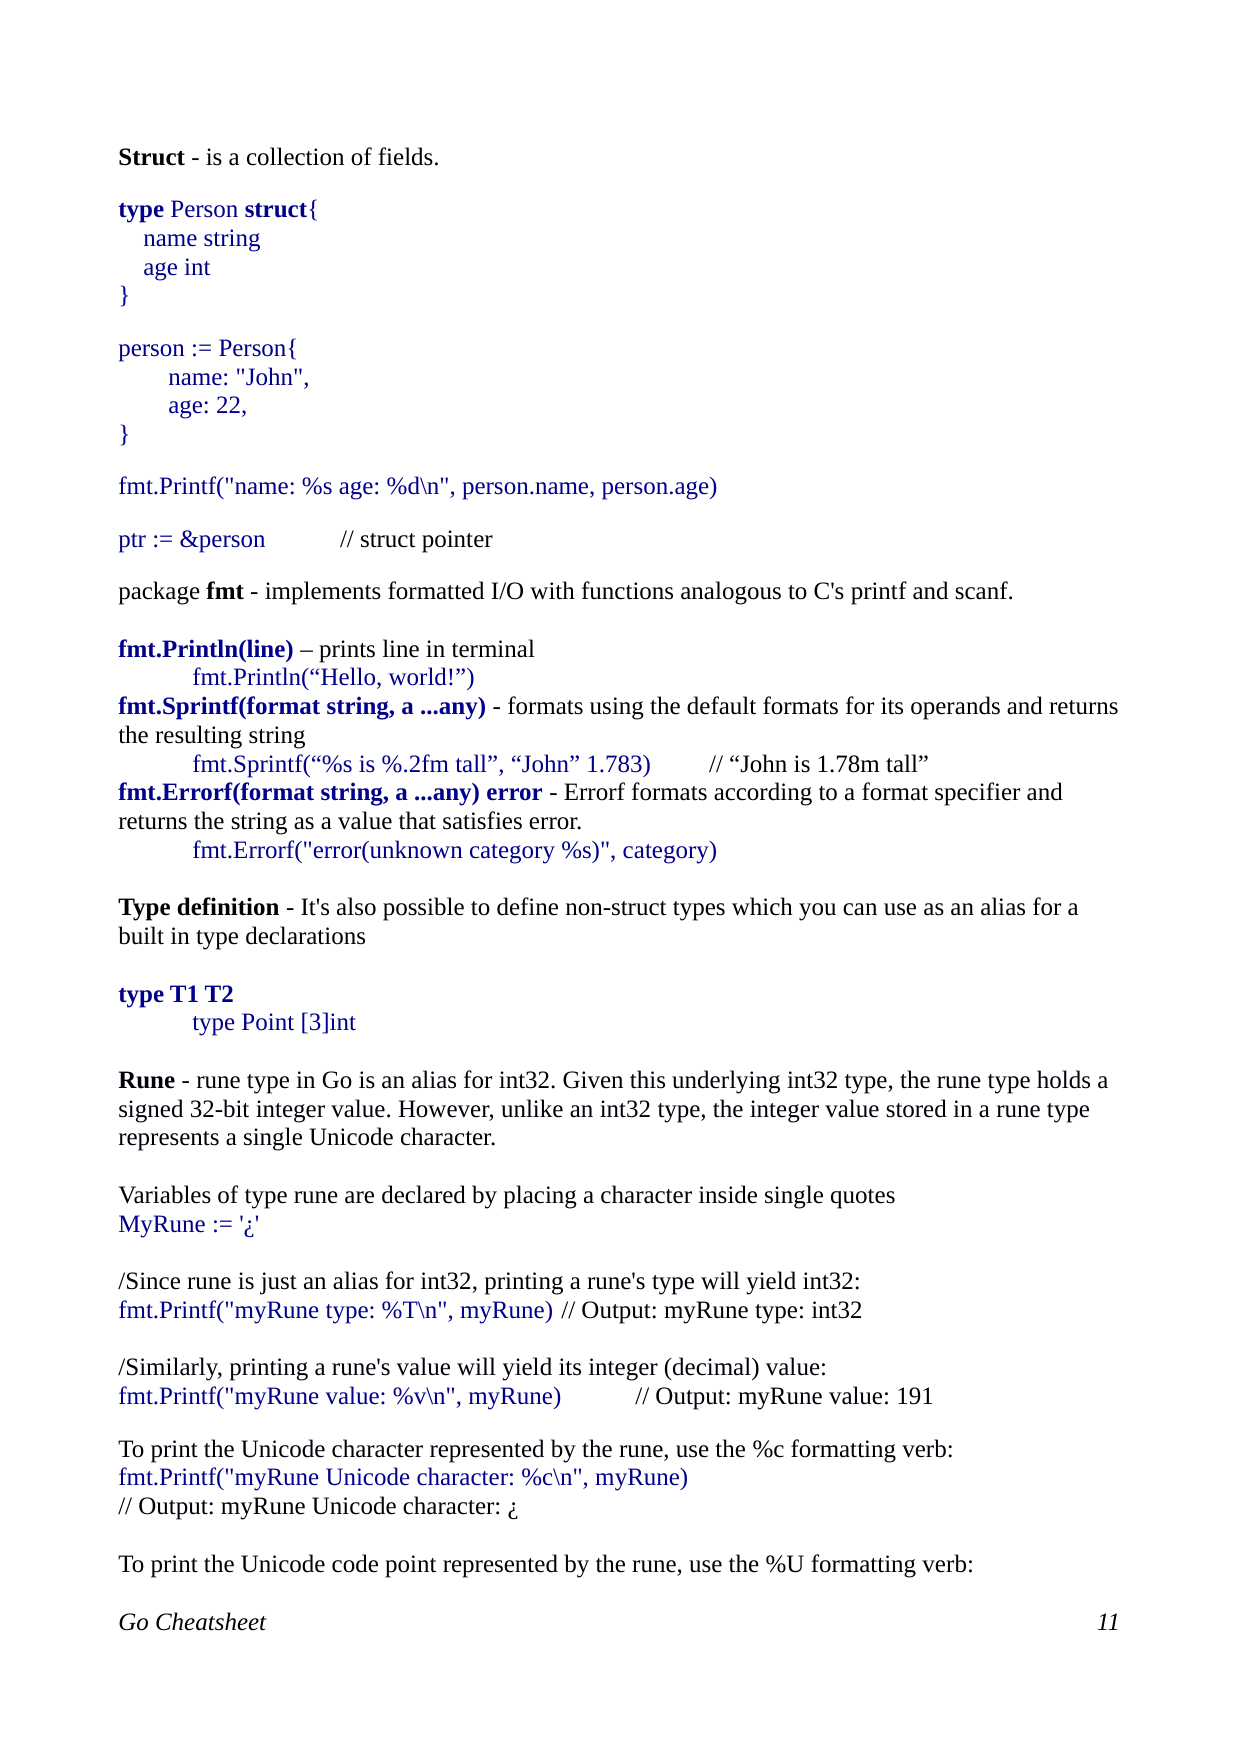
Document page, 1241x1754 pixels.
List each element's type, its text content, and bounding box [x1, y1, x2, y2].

text age int [118, 252, 1122, 280]
text ptr := &person // struct pointer [118, 524, 1122, 553]
text Rune - rune type in Go is an alias for int32. Given this underlying int32 type, the rune type holds a signed 32-bit integer value. However, unlike an int32 type, the integer value stored in a rune type represents a single Unicode character. [118, 1065, 1122, 1151]
text name: "John", [118, 362, 1122, 390]
text } [118, 280, 1122, 309]
text type T1 T2 [118, 979, 1122, 1007]
text fmt.Println(line) – prints line in terminal [118, 634, 1122, 662]
text fmt.Sprintf(format string, a ...any) - formats using the default formats for its operands and returns the resulting string [118, 691, 1122, 749]
text fmt.Printf("name: %s age: %d\n", person.name, person.age) [118, 471, 1122, 500]
text type Person struct{ [118, 194, 1122, 223]
text /Similarly, printing a rune's value will yield its integer (decimal) value: [118, 1352, 1122, 1381]
text // Output: myRune Unicode character: ¿ [118, 1491, 1122, 1520]
text name string [118, 223, 1122, 252]
text Variables of type rune are declared by placing a character inside single quotes [118, 1180, 1122, 1209]
text age: 22, [118, 390, 1122, 419]
text MyRune := '¿' [118, 1209, 1122, 1237]
text /Since rune is just an alias for int32, printing a rune's type will yield int32: [118, 1266, 1122, 1295]
text type Point [3]int [118, 1007, 1122, 1036]
text fmt.Errorf("error(unknown category %s)", category) [118, 835, 1122, 864]
text } [118, 419, 1122, 448]
text package fmt - implements formatted I/O with functions analogous to C's printf and scanf. [118, 576, 1122, 605]
text Struct - is a collection of fields. [118, 142, 1122, 171]
text To print the Unicode code point represented by the rune, use the %U formatting verb: [118, 1549, 1122, 1577]
text To print the Unicode character represented by the rune, use the %c formatting verb: [118, 1434, 1122, 1462]
text fmt.Printf("myRune value: %v\n", myRune) // Output: myRune value: 191 [118, 1381, 1122, 1410]
text fmt.Printf("myRune Unicode character: %c\n", myRune) [118, 1462, 1122, 1491]
text Type definition - It's also possible to define non-struct types which you can use as an alias for a built in type declarations [118, 892, 1122, 950]
text person := Person{ [118, 333, 1122, 362]
text fmt.Sprintf(“%s is %.2fm tall”, “John” 1.783) // “John is 1.78m tall” [118, 749, 1122, 777]
text fmt.Println(“Hello, world!”) [118, 662, 1122, 691]
text fmt.Printf("myRune type: %T\n", myRune) // Output: myRune type: int32 [118, 1295, 1122, 1324]
text fmt.Errorf(format string, a ...any) error - Errorf formats according to a format specifier and returns the string as a value that satisfies error. [118, 777, 1122, 835]
